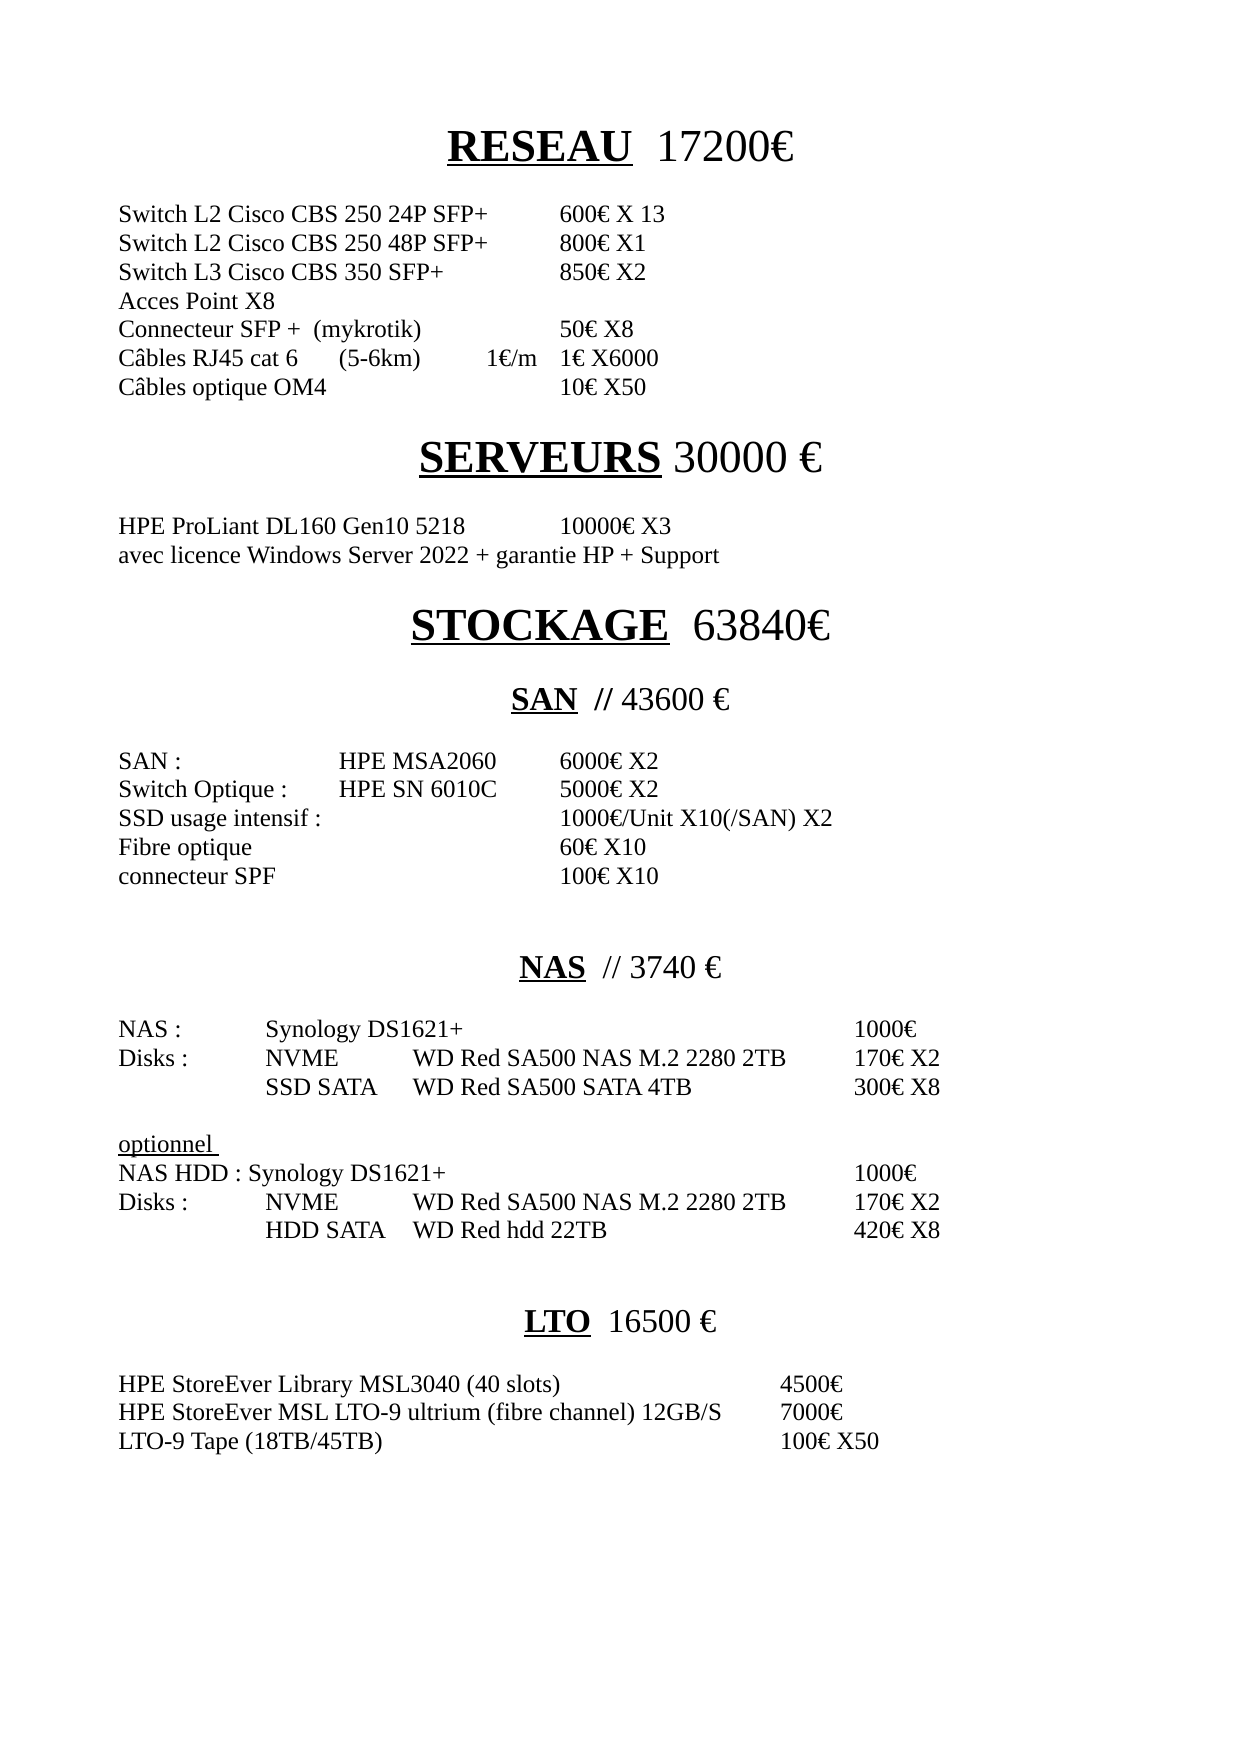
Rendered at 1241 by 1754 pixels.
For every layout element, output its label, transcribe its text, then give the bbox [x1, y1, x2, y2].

text NAS : Synology DS1621+ 1000€ [118, 1014, 1122, 1043]
text optionnel [118, 1129, 1122, 1158]
text Switch L2 Cisco CBS 250 48P SFP+ 800€ X1 [118, 228, 1122, 257]
text LTO-9 Tape (18TB/45TB) 100€ X50 [118, 1426, 1122, 1455]
text HPE ProLiant DL160 Gen10 5218 10000€ X3 [118, 511, 1122, 540]
text Fibre optique 60€ X10 [118, 832, 1122, 861]
text SSD SATA WD Red SA500 SATA 4TB 300€ X8 [118, 1072, 1122, 1100]
text connecteur SPF 100€ X10 [118, 861, 1122, 889]
text Switch L3 Cisco CBS 350 SFP+ 850€ X2 [118, 257, 1122, 286]
text HPE StoreEver Library MSL3040 (40 slots) 4500€ [118, 1369, 1122, 1397]
text NAS // 3740 € [118, 947, 1122, 985]
text avec licence Windows Server 2022 + garantie HP + Support [118, 540, 1122, 568]
text Câbles optique OM4 10€ X50 [118, 372, 1122, 401]
text HPE StoreEver MSL LTO-9 ultrium (fibre channel) 12GB/S 7000€ [118, 1397, 1122, 1426]
text RESEAU 17200€ [118, 118, 1122, 171]
text Switch L2 Cisco CBS 250 24P SFP+ 600€ X 13 [118, 199, 1122, 228]
text SSD usage intensif : 1000€/Unit X10(/SAN) X2 [118, 803, 1122, 832]
text Switch Optique : HPE SN 6010C 5000€ X2 [118, 774, 1122, 803]
text SERVEURS 30000 € [118, 429, 1122, 482]
text LTO 16500 € [118, 1302, 1122, 1340]
text SAN : HPE MSA2060 6000€ X2 [118, 746, 1122, 774]
text Disks : NVME WD Red SA500 NAS M.2 2280 2TB 170€ X2 [118, 1043, 1122, 1072]
text Acces Point X8 [118, 286, 1122, 314]
text Disks : NVME WD Red SA500 NAS M.2 2280 2TB 170€ X2 [118, 1187, 1122, 1215]
text Connecteur SFP + (mykrotik) 50€ X8 [118, 314, 1122, 343]
text SAN // 43600 € [118, 679, 1122, 717]
text STOCKAGE 63840€ [118, 597, 1122, 650]
text HDD SATA WD Red hdd 22TB 420€ X8 [118, 1215, 1122, 1244]
text NAS HDD : Synology DS1621+ 1000€ [118, 1158, 1122, 1187]
text Câbles RJ45 cat 6 (5-6km) 1€/m 1€ X6000 [118, 343, 1122, 372]
